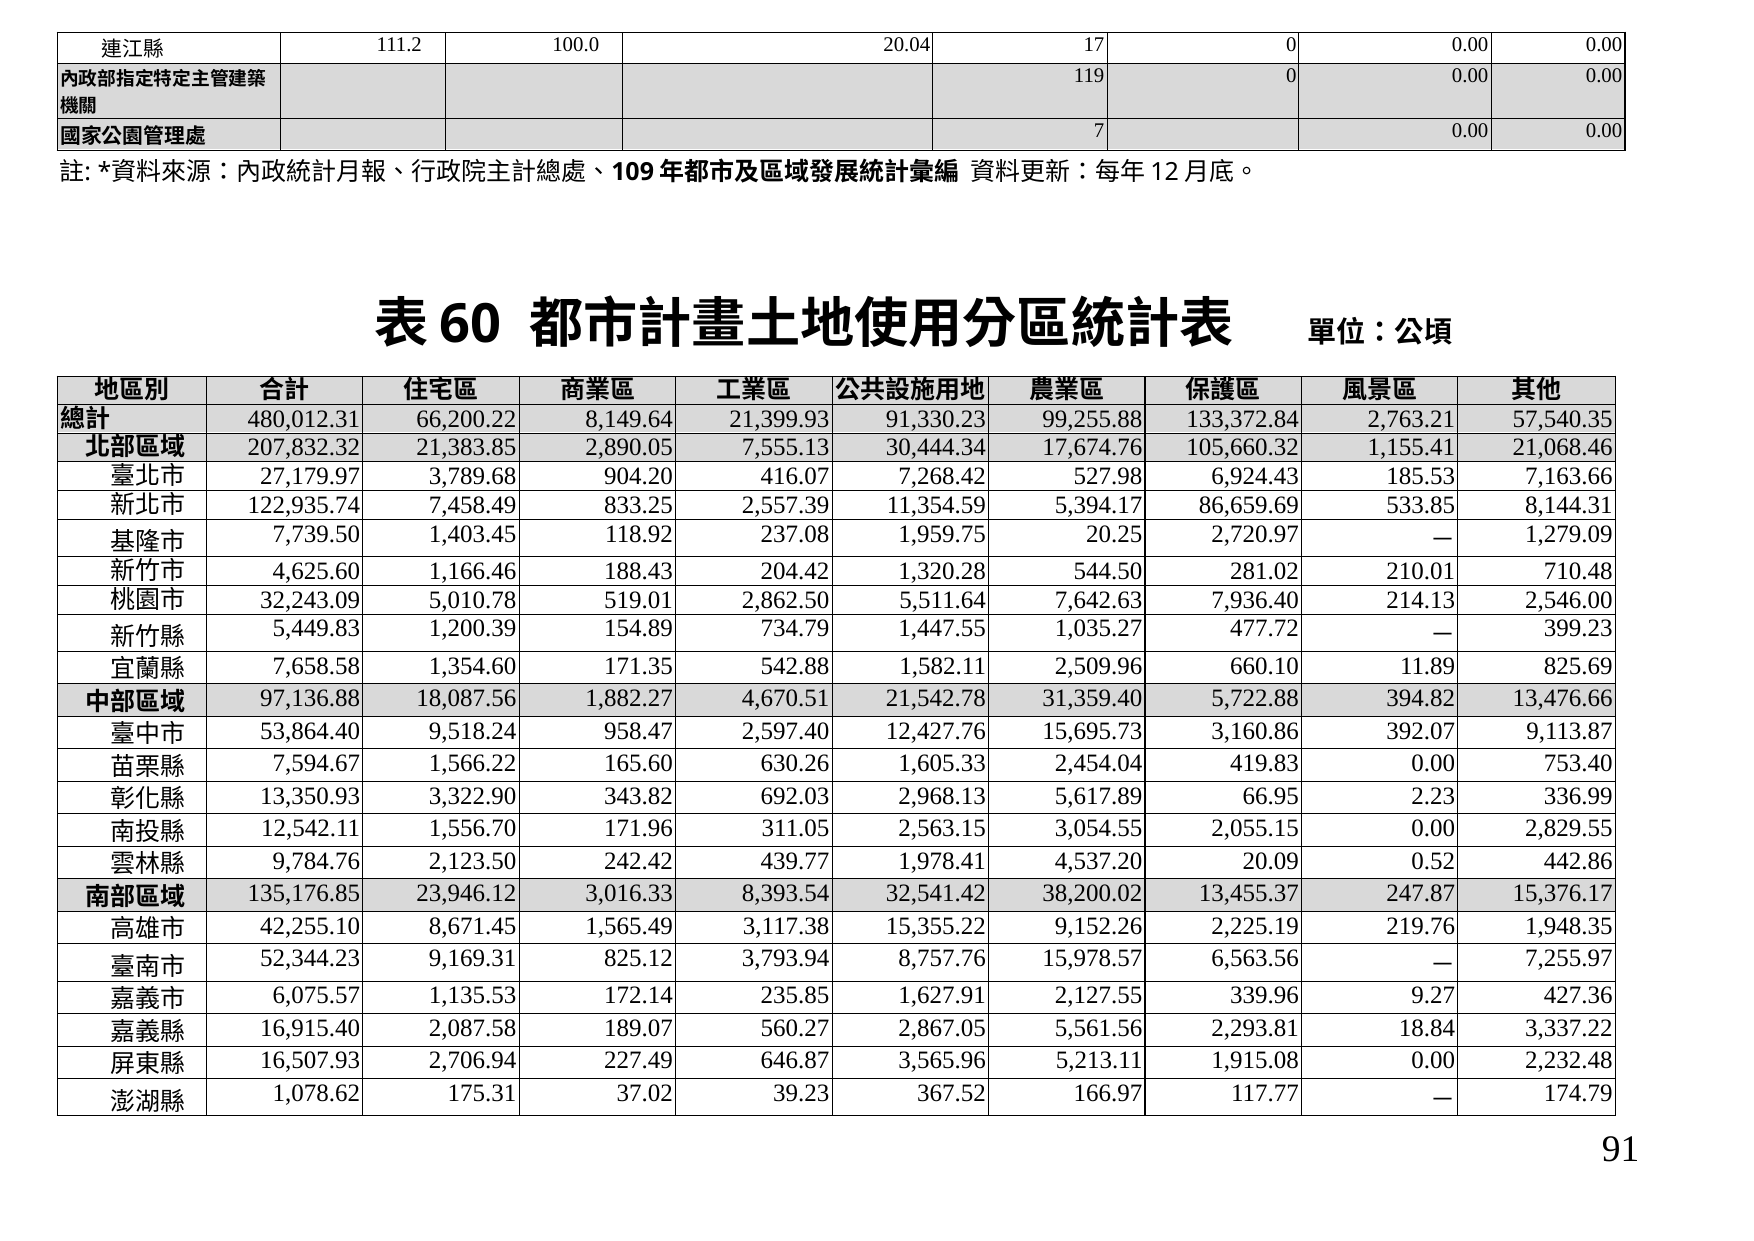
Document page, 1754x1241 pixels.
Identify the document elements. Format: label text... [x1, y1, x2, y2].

table_cell 1,279.09 [1458, 520, 1615, 556]
table_header 地區別 [58, 377, 206, 404]
table_cell [1108, 119, 1298, 149]
table_cell 4,625.60 [207, 557, 362, 585]
table_cell 111.2 [281, 33, 445, 63]
table_cell 172.14 [520, 982, 675, 1013]
table_cell 442.86 [1458, 847, 1615, 878]
table_cell 屏東縣 [58, 1047, 206, 1078]
table_cell 1,882.27 [520, 684, 675, 716]
table_cell 825.12 [520, 944, 675, 981]
table_cell 0.52 [1302, 847, 1457, 878]
table_cell 0 [1108, 64, 1298, 118]
table_cell 2,720.97 [1146, 520, 1301, 556]
table_cell 1,035.27 [989, 615, 1144, 651]
table_cell 0.00 [1492, 33, 1624, 63]
table_cell [446, 64, 622, 118]
table_cell 1,627.91 [833, 982, 988, 1013]
table_cell 15,695.73 [989, 717, 1144, 748]
table_cell 247.87 [1302, 879, 1457, 911]
table_cell 533.85 [1302, 491, 1457, 519]
table_cell 154.89 [520, 615, 675, 651]
table_cell 99,255.88 [989, 405, 1144, 432]
table_cell 0.00 [1299, 33, 1491, 63]
table_cell 32,541.42 [833, 879, 988, 911]
table_cell 5,449.83 [207, 615, 362, 651]
table_cell 646.87 [676, 1047, 832, 1078]
table_cell 3,793.94 [676, 944, 832, 981]
table_cell 3,016.33 [520, 879, 675, 911]
table_cell 692.03 [676, 782, 832, 813]
table_cell 527.98 [989, 462, 1144, 490]
table_cell 339.96 [1146, 982, 1301, 1013]
table_cell 3,789.68 [363, 462, 519, 490]
table_cell 122,935.74 [207, 491, 362, 519]
table_cell [623, 64, 932, 118]
table_cell [281, 119, 445, 149]
table_cell － [1302, 1079, 1457, 1115]
table_cell 1,605.33 [833, 749, 988, 781]
table_cell 5,617.89 [989, 782, 1144, 813]
table_cell 11,354.59 [833, 491, 988, 519]
table_cell 39.23 [676, 1079, 832, 1115]
table_header 商業區 [520, 377, 675, 404]
table_cell 21,542.78 [833, 684, 988, 716]
table_cell 2,557.39 [676, 491, 832, 519]
table_header 保護區 [1146, 377, 1301, 404]
table_cell － [1302, 615, 1457, 651]
table_cell 825.69 [1458, 652, 1615, 683]
table_cell 66,200.22 [363, 405, 519, 432]
table_cell 165.60 [520, 749, 675, 781]
table_cell 6,075.57 [207, 982, 362, 1013]
table_cell 15,376.17 [1458, 879, 1615, 911]
table_cell 2,862.50 [676, 586, 832, 613]
table_cell 66.95 [1146, 782, 1301, 813]
table_cell 958.47 [520, 717, 675, 748]
table_cell 710.48 [1458, 557, 1615, 585]
table_header 農業區 [989, 377, 1144, 404]
table_cell 7,642.63 [989, 586, 1144, 613]
table_cell 30,444.34 [833, 434, 988, 461]
table_cell 2,127.55 [989, 982, 1144, 1013]
table_cell 5,213.11 [989, 1047, 1144, 1078]
table_cell 189.07 [520, 1014, 675, 1046]
table_cell 0.00 [1302, 749, 1457, 781]
table_cell 544.50 [989, 557, 1144, 585]
table_header 住宅區 [363, 377, 519, 404]
table_cell 16,915.40 [207, 1014, 362, 1046]
table_cell 12,427.76 [833, 717, 988, 748]
table_cell 2,706.94 [363, 1047, 519, 1078]
table_cell 3,160.86 [1146, 717, 1301, 748]
table_cell 5,722.88 [1146, 684, 1301, 716]
table_cell 18.84 [1302, 1014, 1457, 1046]
table_cell 2.23 [1302, 782, 1457, 813]
table_cell 9,518.24 [363, 717, 519, 748]
table_cell 1,978.41 [833, 847, 988, 878]
table_cell 1,354.60 [363, 652, 519, 683]
table_cell 南投縣 [58, 814, 206, 846]
table_cell 207,832.32 [207, 434, 362, 461]
table_cell 118.92 [520, 520, 675, 556]
table_cell 9.27 [1302, 982, 1457, 1013]
table_cell 9,152.26 [989, 912, 1144, 943]
table_cell 18,087.56 [363, 684, 519, 716]
table_cell 中部區域 [58, 684, 206, 716]
table_cell 嘉義市 [58, 982, 206, 1013]
table_cell 15,978.57 [989, 944, 1144, 981]
table_cell 336.99 [1458, 782, 1615, 813]
table_cell 367.52 [833, 1079, 988, 1115]
table_cell 宜蘭縣 [58, 652, 206, 683]
table_cell 17,674.76 [989, 434, 1144, 461]
table_cell 204.42 [676, 557, 832, 585]
table_cell 總計 [58, 405, 206, 432]
table_cell 480,012.31 [207, 405, 362, 432]
table_cell 97,136.88 [207, 684, 362, 716]
table_cell [623, 119, 932, 149]
table_cell 1,566.22 [363, 749, 519, 781]
table_cell 2,454.04 [989, 749, 1144, 781]
table_cell 1,582.11 [833, 652, 988, 683]
table_cell 53,864.40 [207, 717, 362, 748]
table_cell 31,359.40 [989, 684, 1144, 716]
table_cell 9,113.87 [1458, 717, 1615, 748]
table_cell 171.96 [520, 814, 675, 846]
table_cell 135,176.85 [207, 879, 362, 911]
table_cell 臺北市 [58, 462, 206, 490]
table_cell 20.09 [1146, 847, 1301, 878]
table_cell 7,268.42 [833, 462, 988, 490]
table_cell 1,135.53 [363, 982, 519, 1013]
table_cell 0.00 [1492, 64, 1624, 118]
table_cell 1,403.45 [363, 520, 519, 556]
table_cell 0.00 [1299, 64, 1491, 118]
table_cell 660.10 [1146, 652, 1301, 683]
table_cell 彰化縣 [58, 782, 206, 813]
table_cell 13,455.37 [1146, 879, 1301, 911]
table_cell 2,293.81 [1146, 1014, 1301, 1046]
table_cell 15,355.22 [833, 912, 988, 943]
table_cell 42,255.10 [207, 912, 362, 943]
table_cell 175.31 [363, 1079, 519, 1115]
table_cell 20.04 [623, 33, 932, 63]
table_cell 1,959.75 [833, 520, 988, 556]
table_cell 542.88 [676, 652, 832, 683]
table_cell 新竹縣 [58, 615, 206, 651]
table_cell 86,659.69 [1146, 491, 1301, 519]
table_cell 9,784.76 [207, 847, 362, 878]
table_header 公共設施用地 [833, 377, 988, 404]
table_cell 311.05 [676, 814, 832, 846]
table_cell 100.0 [446, 33, 622, 63]
table_cell 國家公園管理處 [58, 119, 280, 149]
table_cell 11.89 [1302, 652, 1457, 683]
table_cell 416.07 [676, 462, 832, 490]
table_cell 3,054.55 [989, 814, 1144, 846]
table_cell 0.00 [1302, 1047, 1457, 1078]
table_cell 17 [933, 33, 1107, 63]
table_header 風景區 [1302, 377, 1457, 404]
table_cell 1,447.55 [833, 615, 988, 651]
table_cell [446, 119, 622, 149]
table_cell 內政部指定特定主管建築機關 [58, 64, 280, 118]
table_cell 4,537.20 [989, 847, 1144, 878]
table_cell 519.01 [520, 586, 675, 613]
table_cell 澎湖縣 [58, 1079, 206, 1115]
table_cell 2,968.13 [833, 782, 988, 813]
table_cell 桃園市 [58, 586, 206, 613]
table_cell 3,565.96 [833, 1047, 988, 1078]
table_cell 5,394.17 [989, 491, 1144, 519]
table_cell 166.97 [989, 1079, 1144, 1115]
table_cell 0.00 [1299, 119, 1491, 149]
table_cell 2,123.50 [363, 847, 519, 878]
table_cell 91,330.23 [833, 405, 988, 432]
table_cell 394.82 [1302, 684, 1457, 716]
table_cell 281.02 [1146, 557, 1301, 585]
table_header 工業區 [676, 377, 832, 404]
table_cell 188.43 [520, 557, 675, 585]
table_cell [281, 64, 445, 118]
table_cell 392.07 [1302, 717, 1457, 748]
table_cell 7,255.97 [1458, 944, 1615, 981]
table_cell 連江縣 [58, 33, 280, 63]
table_cell 57,540.35 [1458, 405, 1615, 432]
table_cell 119 [933, 64, 1107, 118]
table_cell 1,200.39 [363, 615, 519, 651]
table_cell 1,948.35 [1458, 912, 1615, 943]
table_cell 2,546.00 [1458, 586, 1615, 613]
table_cell 雲林縣 [58, 847, 206, 878]
table_cell 7,163.66 [1458, 462, 1615, 490]
table_cell 7,936.40 [1146, 586, 1301, 613]
table_cell 2,232.48 [1458, 1047, 1615, 1078]
table_cell 630.26 [676, 749, 832, 781]
table_cell 南部區域 [58, 879, 206, 911]
table_cell 227.49 [520, 1047, 675, 1078]
table_cell 219.76 [1302, 912, 1457, 943]
table_cell 7,458.49 [363, 491, 519, 519]
table_cell 174.79 [1458, 1079, 1615, 1115]
table_cell 8,144.31 [1458, 491, 1615, 519]
table_cell 23,946.12 [363, 879, 519, 911]
table_cell 32,243.09 [207, 586, 362, 613]
table_cell 2,225.19 [1146, 912, 1301, 943]
table_cell 734.79 [676, 615, 832, 651]
table_cell 477.72 [1146, 615, 1301, 651]
table_cell 1,556.70 [363, 814, 519, 846]
table_cell 0.00 [1492, 119, 1624, 149]
table_cell 21,399.93 [676, 405, 832, 432]
table_cell 基隆市 [58, 520, 206, 556]
subtitle 表60 都市計畫土地使用分區統計表 單位：公頃 [59, 263, 1639, 376]
table_cell 臺中市 [58, 717, 206, 748]
table_cell 嘉義縣 [58, 1014, 206, 1046]
table_cell 37.02 [520, 1079, 675, 1115]
table_cell 833.25 [520, 491, 675, 519]
table_cell 8,393.54 [676, 879, 832, 911]
table_cell 2,763.21 [1302, 405, 1457, 432]
table_cell 13,476.66 [1458, 684, 1615, 716]
table_cell 新北市 [58, 491, 206, 519]
table_cell 2,829.55 [1458, 814, 1615, 846]
table_cell 3,117.38 [676, 912, 832, 943]
table_cell 6,563.56 [1146, 944, 1301, 981]
table_cell 52,344.23 [207, 944, 362, 981]
table_cell 38,200.02 [989, 879, 1144, 911]
table_cell 214.13 [1302, 586, 1457, 613]
table_cell 210.01 [1302, 557, 1457, 585]
table_cell 5,010.78 [363, 586, 519, 613]
table_cell 904.20 [520, 462, 675, 490]
table_cell － [1302, 944, 1457, 981]
table_cell 2,890.05 [520, 434, 675, 461]
table_cell 1,155.41 [1302, 434, 1457, 461]
table_cell 9,169.31 [363, 944, 519, 981]
table_cell 753.40 [1458, 749, 1615, 781]
table_cell 1,166.46 [363, 557, 519, 585]
table_cell 21,383.85 [363, 434, 519, 461]
table_cell 242.42 [520, 847, 675, 878]
table_cell 7,555.13 [676, 434, 832, 461]
table_cell 185.53 [1302, 462, 1457, 490]
table_cell 2,867.05 [833, 1014, 988, 1046]
table_cell 6,924.43 [1146, 462, 1301, 490]
table_cell 2,509.96 [989, 652, 1144, 683]
table_cell 16,507.93 [207, 1047, 362, 1078]
table_cell 5,561.56 [989, 1014, 1144, 1046]
table_header 其他 [1458, 377, 1615, 404]
table_cell 237.08 [676, 520, 832, 556]
table_cell 7,594.67 [207, 749, 362, 781]
table_cell 北部區域 [58, 434, 206, 461]
table_cell 2,563.15 [833, 814, 988, 846]
table_cell 8,149.64 [520, 405, 675, 432]
table_cell 105,660.32 [1146, 434, 1301, 461]
table_cell 2,087.58 [363, 1014, 519, 1046]
table_header 合計 [207, 377, 362, 404]
table_cell 560.27 [676, 1014, 832, 1046]
table_cell 439.77 [676, 847, 832, 878]
table_cell 343.82 [520, 782, 675, 813]
table_cell 1,320.28 [833, 557, 988, 585]
table_cell 高雄市 [58, 912, 206, 943]
table_cell 新竹市 [58, 557, 206, 585]
table_cell 419.83 [1146, 749, 1301, 781]
table_cell 苗栗縣 [58, 749, 206, 781]
table_cell 5,511.64 [833, 586, 988, 613]
table_cell 12,542.11 [207, 814, 362, 846]
text 註: *資料來源：內政統計月報、行政院主計總處、109年都市及區域發展統計彙編 資料更新：每年12月底。 [59, 151, 1639, 188]
table_cell 133,372.84 [1146, 405, 1301, 432]
table_cell 7,739.50 [207, 520, 362, 556]
table_cell 1,078.62 [207, 1079, 362, 1115]
table_cell 2,597.40 [676, 717, 832, 748]
table_cell 臺南市 [58, 944, 206, 981]
table_cell 4,670.51 [676, 684, 832, 716]
table_cell 171.35 [520, 652, 675, 683]
table_cell 1,565.49 [520, 912, 675, 943]
table_cell 21,068.46 [1458, 434, 1615, 461]
table_cell 235.85 [676, 982, 832, 1013]
table_cell 7 [933, 119, 1107, 149]
table_cell 0 [1108, 33, 1298, 63]
table_cell 0.00 [1302, 814, 1457, 846]
table_cell 427.36 [1458, 982, 1615, 1013]
table_cell 20.25 [989, 520, 1144, 556]
table_cell 2,055.15 [1146, 814, 1301, 846]
table_cell 8,671.45 [363, 912, 519, 943]
table_cell 3,322.90 [363, 782, 519, 813]
table_cell 27,179.97 [207, 462, 362, 490]
table_cell 13,350.93 [207, 782, 362, 813]
table_cell 117.77 [1146, 1079, 1301, 1115]
table_cell 1,915.08 [1146, 1047, 1301, 1078]
table_cell 7,658.58 [207, 652, 362, 683]
table_cell 8,757.76 [833, 944, 988, 981]
table_cell 3,337.22 [1458, 1014, 1615, 1046]
table_cell 399.23 [1458, 615, 1615, 651]
table_cell － [1302, 520, 1457, 556]
